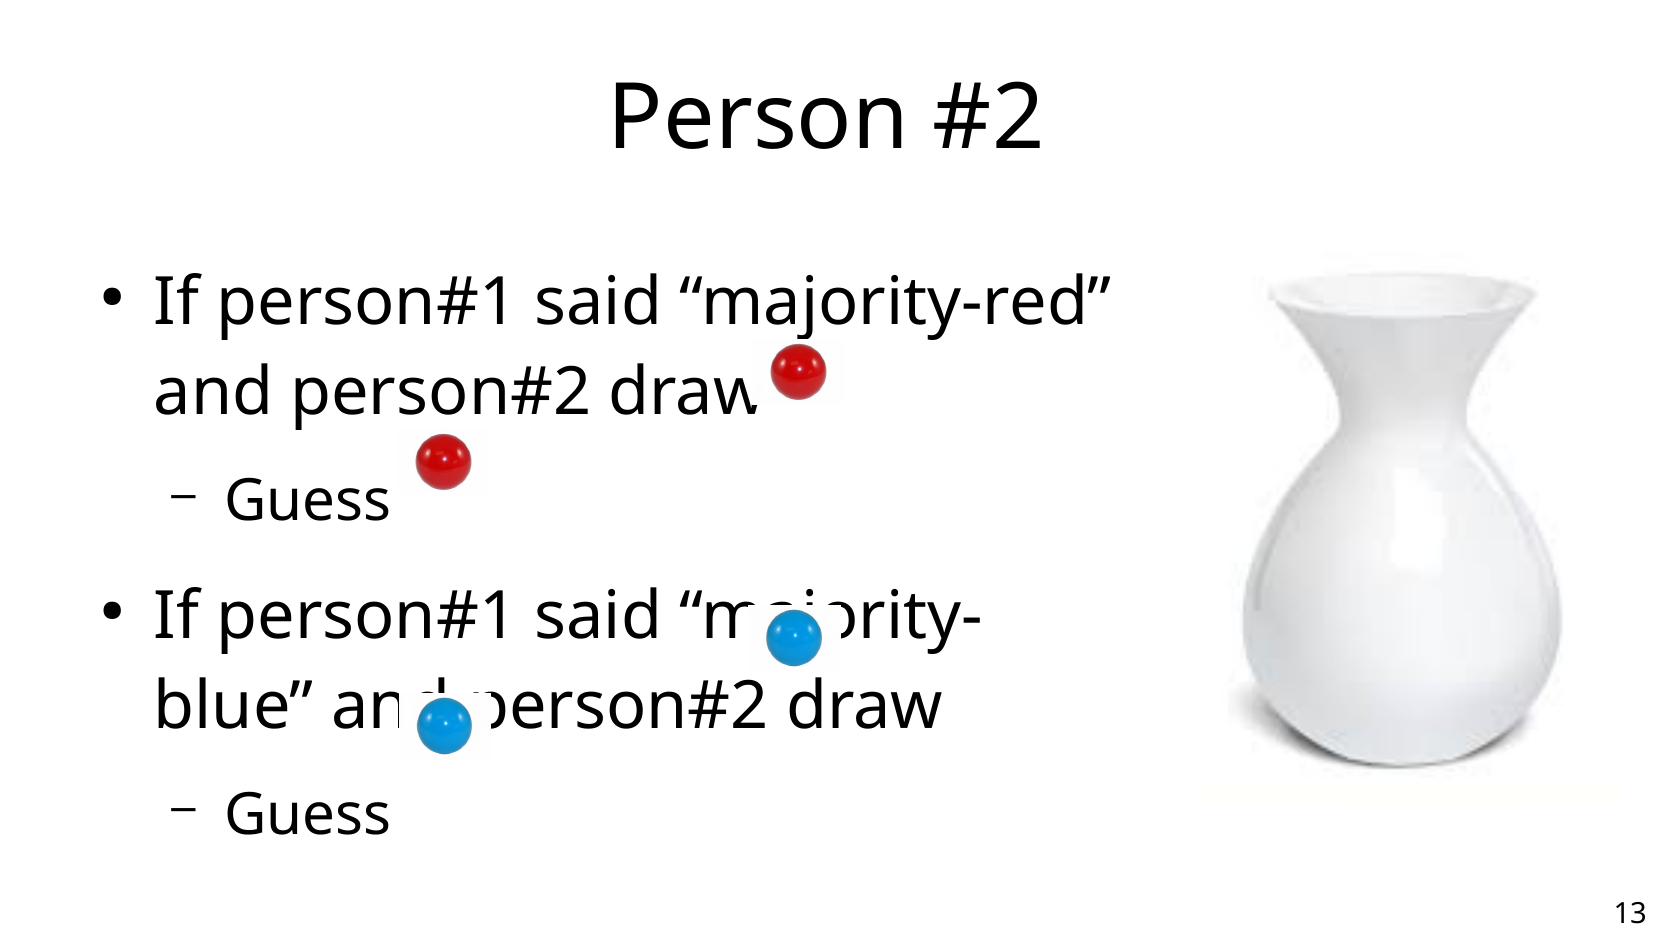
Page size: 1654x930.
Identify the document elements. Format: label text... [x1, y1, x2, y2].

title Person #2 [82, 1, 1571, 225]
picture [1196, 240, 1621, 805]
picture [752, 339, 845, 406]
picture [397, 429, 490, 495]
picture [748, 605, 841, 672]
list If person#1 said “majority-red” and person#2 draw Guess If person#1 said “majority-blue” and person#2 draw Guess [82, 252, 1141, 901]
picture [399, 693, 491, 760]
